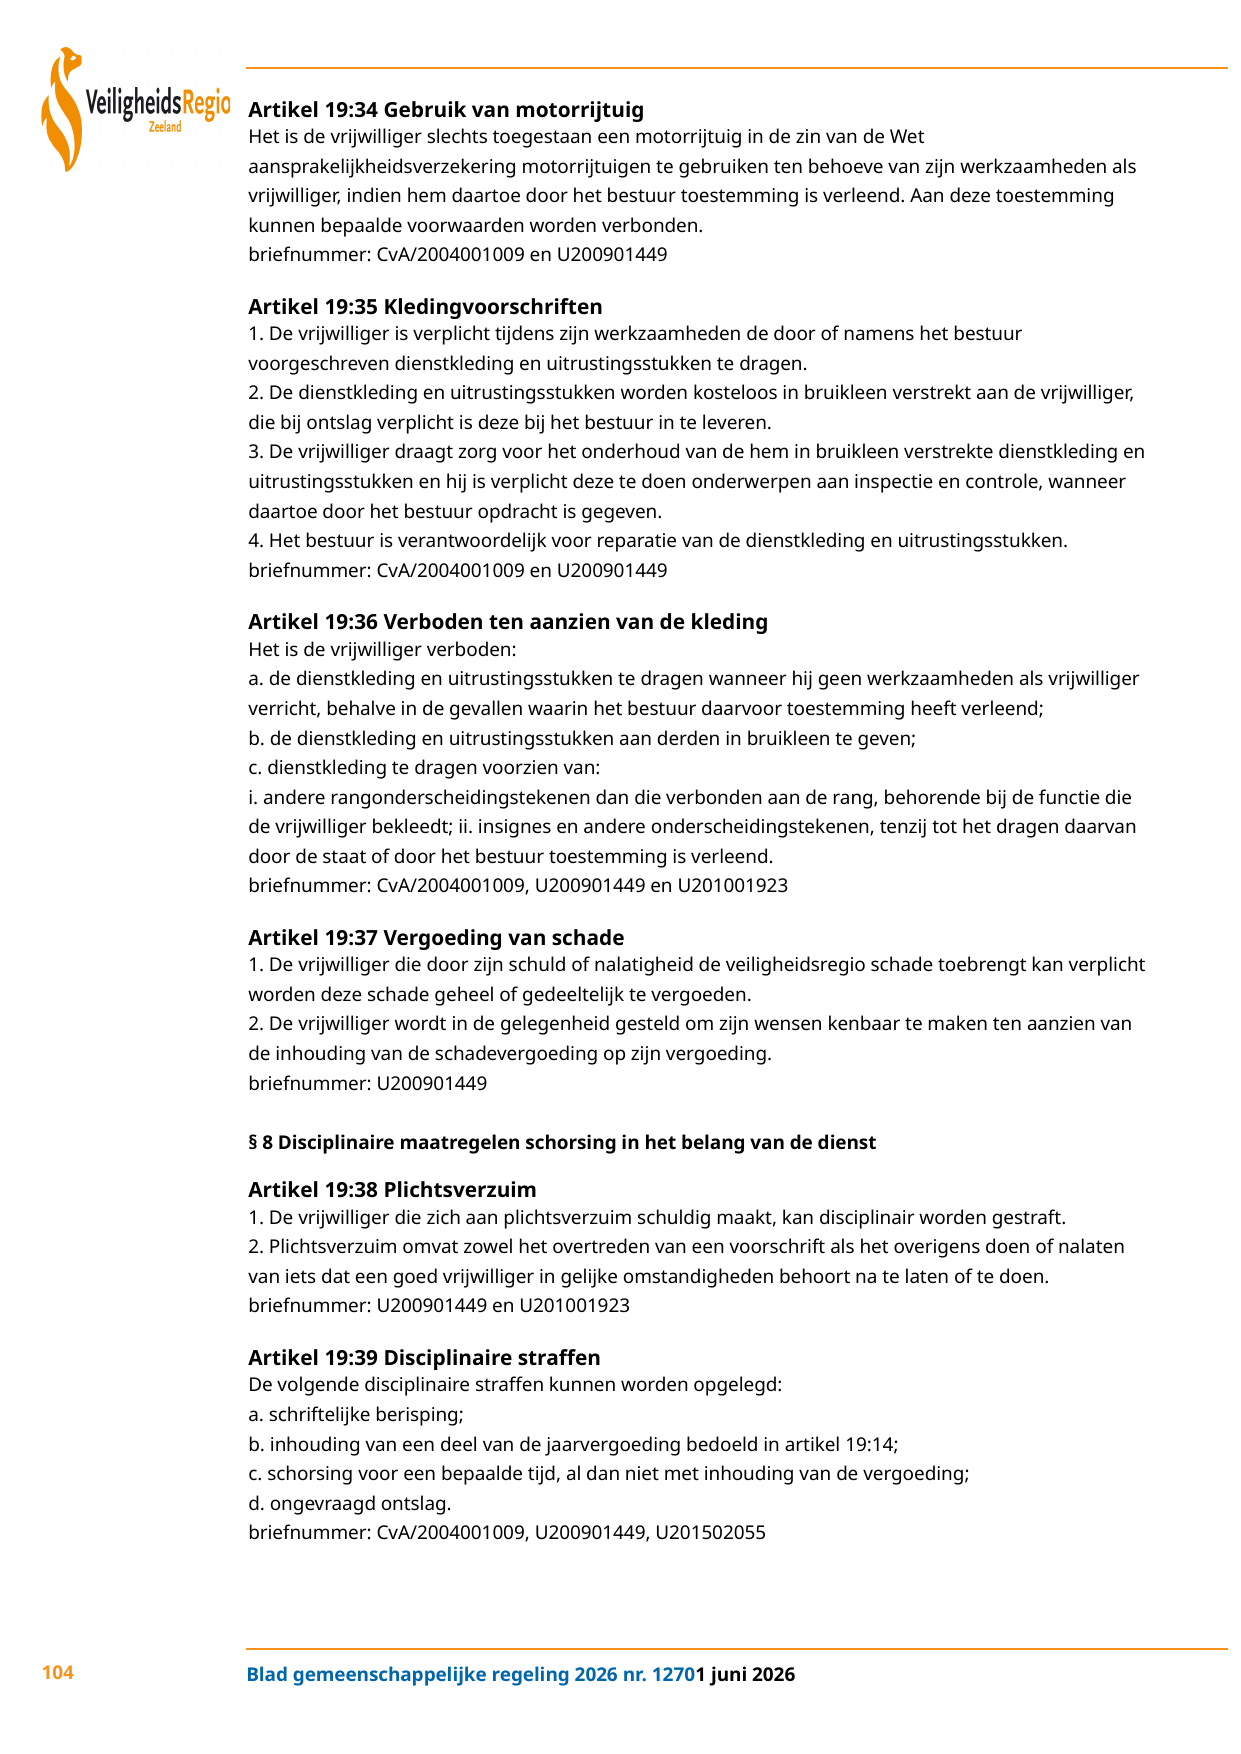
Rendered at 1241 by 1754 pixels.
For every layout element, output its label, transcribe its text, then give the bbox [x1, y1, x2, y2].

text Artikel 19:35 Kledingvoorschriften [248, 292, 1152, 320]
text Het is de vrijwilliger slechts toegestaan een motorrijtuig in de zin van de Wet aansprakelijkheidsverzekering motorrijtuigen te gebruiken ten behoeve van zijn werkzaamheden als vrijwilliger, indien hem daartoe door het bestuur toestemming is verleend. Aan deze toestemming kunnen bepaalde voorwaarden worden verbonden. [248, 123, 1152, 238]
text § 8 Disciplinaire maatregelen schorsing in het belang van de dienst [248, 1129, 1152, 1155]
text b. de dienstkleding en uitrustingsstukken aan derden in bruikleen te geven; [248, 725, 1152, 750]
text a. de dienstkleding en uitrustingsstukken te dragen wanneer hij geen werkzaamheden als vrijwilliger verricht, behalve in de gevallen waarin het bestuur daarvoor toestemming heeft verleend; [248, 666, 1152, 721]
text c. dienstkleding te dragen voorzien van: [248, 754, 1152, 780]
text Artikel 19:36 Verboden ten aanzien van de kleding [248, 607, 1152, 636]
text De volgende disciplinaire straffen kunnen worden opgelegd: [248, 1372, 1152, 1397]
text Artikel 19:34 Gebruik van motorrijtuig [248, 95, 1152, 123]
text briefnummer: CvA/2004001009 en U200901449 [248, 557, 1152, 583]
text briefnummer: CvA/2004001009, U200901449 en U201001923 [248, 873, 1152, 898]
text briefnummer: U200901449 en U201001923 [248, 1293, 1152, 1318]
picture [41, 47, 231, 172]
text 1. De vrijwilliger die zich aan plichtsverzuim schuldig maakt, kan disciplinair worden gestraft. [248, 1204, 1152, 1230]
text 2. Plichtsverzuim omvat zowel het overtreden van een voorschrift als het overigens doen of nalaten van iets dat een goed vrijwilliger in gelijke omstandigheden behoort na te laten of te doen. [248, 1233, 1152, 1289]
text Het is de vrijwilliger verboden: [248, 636, 1152, 662]
text 4. Het bestuur is verantwoordelijk voor reparatie van de dienstkleding en uitrustingsstukken. [248, 527, 1152, 553]
text i. andere rangonderscheidingstekenen dan die verbonden aan de rang, behorende bij de functie die de vrijwilliger bekleedt; ii. insignes en andere onderscheidingstekenen, tenzij tot het dragen daarvan door de staat of door het bestuur toestemming is verleend. [248, 784, 1152, 869]
text a. schriftelijke berisping; [248, 1401, 1152, 1427]
text 1. De vrijwilliger die door zijn schuld of nalatigheid de veiligheidsregio schade toebrengt kan verplicht worden deze schade geheel of gedeeltelijk te vergoeden. [248, 951, 1152, 1007]
text Artikel 19:37 Vergoeding van schade [248, 923, 1152, 951]
text 3. De vrijwilliger draagt zorg voor het onderhoud van de hem in bruikleen verstrekte dienstkleding en uitrustingsstukken en hij is verplicht deze te doen onderwerpen aan inspectie en controle, wanneer daartoe door het bestuur opdracht is gegeven. [248, 439, 1152, 524]
text d. ongevraagd ontslag. [248, 1490, 1152, 1516]
text c. schorsing voor een bepaalde tijd, al dan niet met inhouding van de vergoeding; [248, 1460, 1152, 1486]
text Artikel 19:39 Disciplinaire straffen [248, 1343, 1152, 1372]
text Artikel 19:38 Plichtsverzuim [248, 1176, 1152, 1204]
text briefnummer: U200901449 [248, 1070, 1152, 1096]
text 2. De dienstkleding en uitrustingsstukken worden kosteloos in bruikleen verstrekt aan de vrijwilliger, die bij ontslag verplicht is deze bij het bestuur in te leveren. [248, 379, 1152, 435]
text briefnummer: CvA/2004001009 en U200901449 [248, 242, 1152, 267]
text b. inhouding van een deel van de jaarvergoeding bedoeld in artikel 19:14; [248, 1431, 1152, 1456]
text 2. De vrijwilliger wordt in de gelegenheid gesteld om zijn wensen kenbaar te maken ten aanzien van de inhouding van de schadevergoeding op zijn vergoeding. [248, 1011, 1152, 1066]
text briefnummer: CvA/2004001009, U200901449, U201502055 [248, 1519, 1152, 1545]
text 1. De vrijwilliger is verplicht tijdens zijn werkzaamheden de door of namens het bestuur voorgeschreven dienstkleding en uitrustingsstukken te dragen. [248, 320, 1152, 376]
